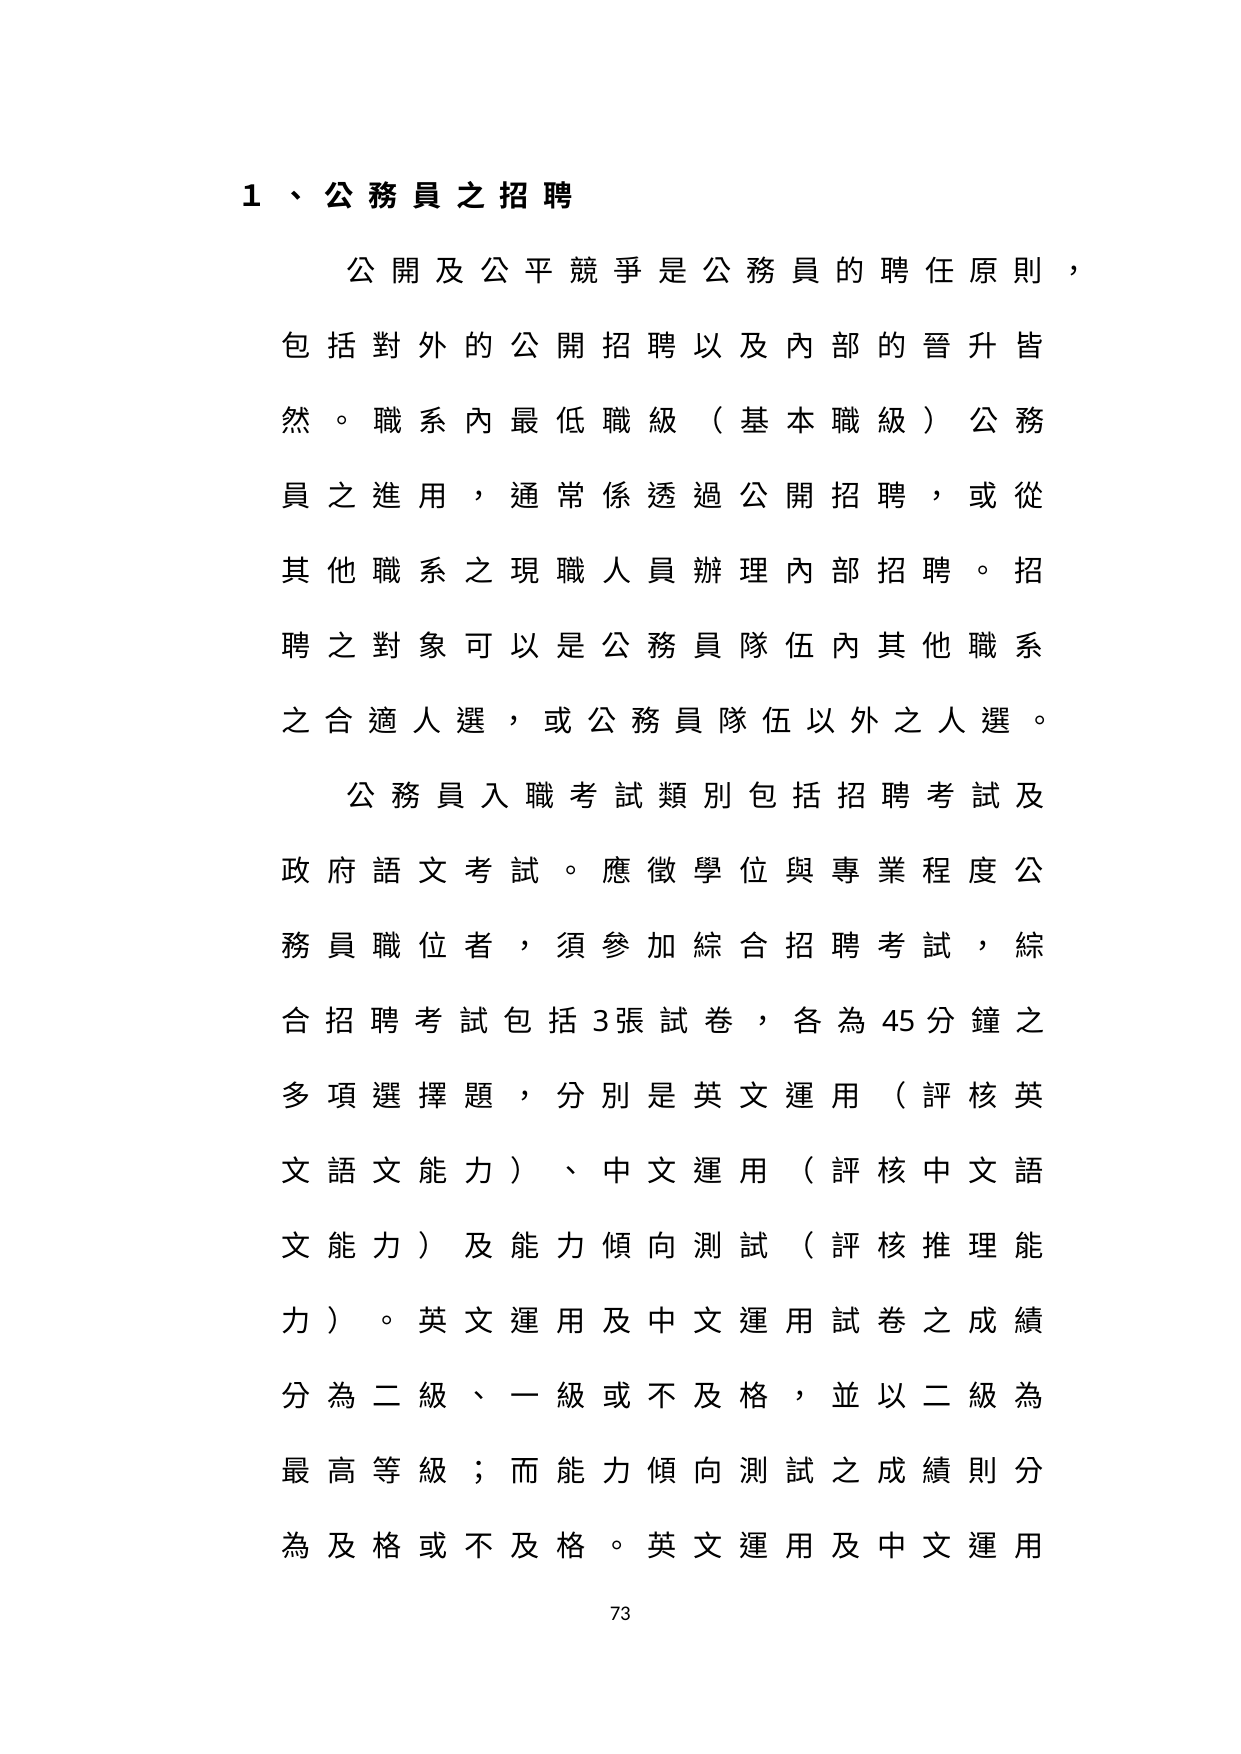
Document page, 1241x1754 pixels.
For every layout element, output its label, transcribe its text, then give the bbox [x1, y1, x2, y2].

text １、公務員之招聘 [193, 150, 1047, 225]
text 公務員入職考試類別包括招聘考試及政府語文考試。應徵學位與專業程度公務員職位者，須參加綜合招聘考試，綜合招聘考試包括3張試卷，各為45分鐘之多項選擇題，分別是英文運用（評核英文語文能力）、中文運用（評核中文語文能力）及能力傾向測試（評核推理能力）。英文運用及中文運用試卷之成績分為二級、一級或不及格，並以二級為最高等級；而能力傾向測試之成績則分為及格或不及格。英文運用及中文運用 [281, 750, 1059, 1575]
text 公開及公平競爭是公務員的聘任原則，包括對外的公開招聘以及內部的晉升皆然。職系內最低職級（基本職級）公務員之進用，通常係透過公開招聘，或從其他職系之現職人員辦理內部招聘。招聘之對象可以是公務員隊伍內其他職系之合適人選，或公務員隊伍以外之人選。 [281, 225, 1059, 750]
